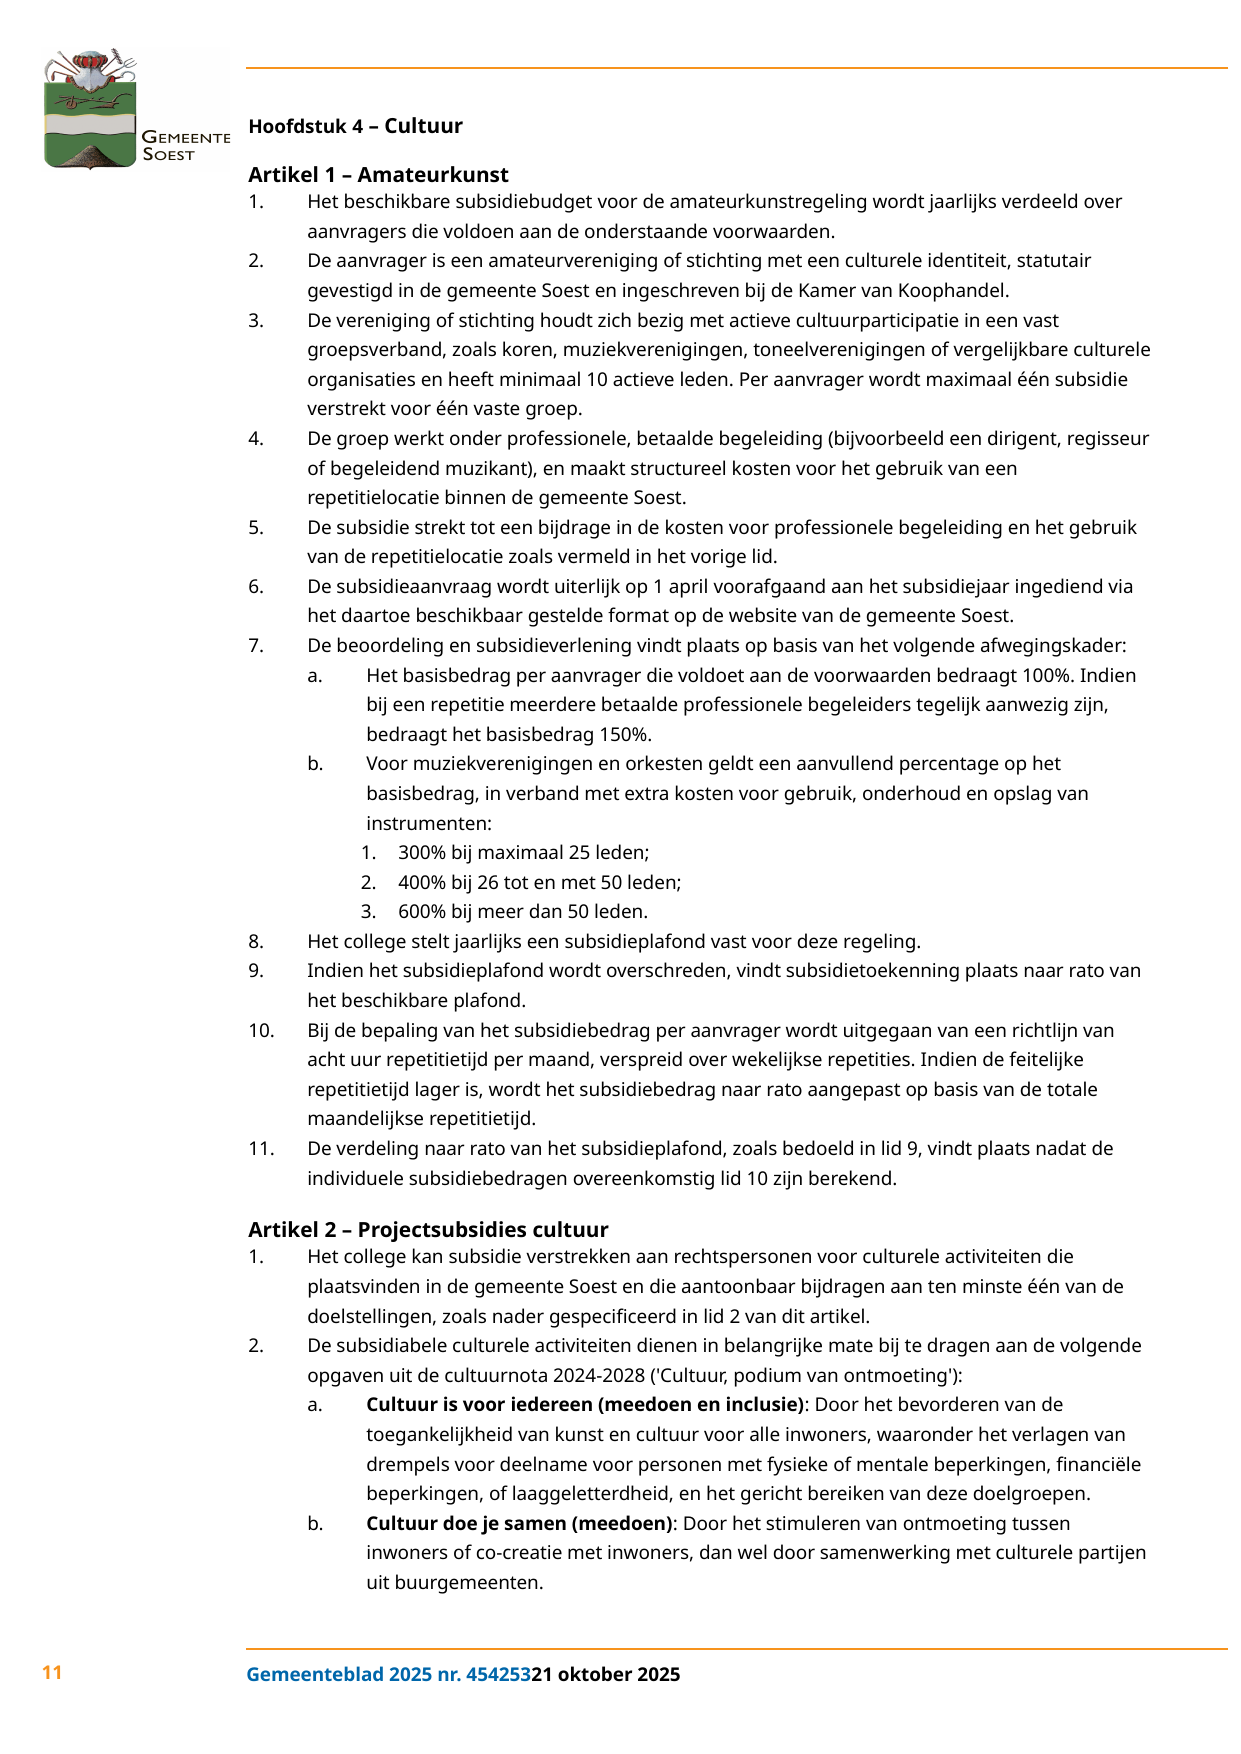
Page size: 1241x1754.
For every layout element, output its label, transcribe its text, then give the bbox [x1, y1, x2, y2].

list 400% bij 26 tot en met 50 leden; [361, 869, 1152, 895]
text Artikel 1 – Amateurkunst [248, 160, 1152, 188]
list Het college stelt jaarlijks een subsidieplafond vast voor deze regeling. [248, 928, 1152, 954]
list De subsidieaanvraag wordt uiterlijk op 1 april voorafgaand aan het subsidiejaar ingediend via het daartoe beschikbaar gestelde format op de website van de gemeente Soest. [248, 573, 1152, 628]
list De subsidie strekt tot een bijdrage in de kosten voor professionele begeleiding en het gebruik van de repetitielocatie zoals vermeld in het vorige lid. [248, 514, 1152, 569]
list Het basisbedrag per aanvrager die voldoet aan de voorwaarden bedraagt 100%. Indien bij een repetitie meerdere betaalde professionele begeleiders tegelijk aanwezig zijn, bedraagt het basisbedrag 150%. [307, 662, 1152, 747]
list 600% bij meer dan 50 leden. [361, 898, 1152, 924]
list De groep werkt onder professionele, betaalde begeleiding (bijvoorbeeld een dirigent, regisseur of begeleidend muzikant), en maakt structureel kosten voor het gebruik van een repetitielocatie binnen de gemeente Soest. [248, 425, 1152, 510]
list De vereniging of stichting houdt zich bezig met actieve cultuurparticipatie in een vast groepsverband, zoals koren, muziekverenigingen, toneelverenigingen of vergelijkbare culturele organisaties en heeft minimaal 10 actieve leden. Per aanvrager wordt maximaal één subsidie verstrekt voor één vaste groep. [248, 307, 1152, 421]
list Bij de bepaling van het subsidiebedrag per aanvrager wordt uitgegaan van een richtlijn van acht uur repetitietijd per maand, verspreid over wekelijkse repetities. Indien de feitelijke repetitietijd lager is, wordt het subsidiebedrag naar rato aangepast op basis van de totale maandelijkse repetitietijd. [248, 1017, 1152, 1131]
list 300% bij maximaal 25 leden; [361, 839, 1152, 865]
text Hoofdstuk 4 – Cultuur [248, 111, 1152, 139]
list De beoordeling en subsidieverlening vindt plaats op basis van het volgende afwegingskader: [248, 632, 1152, 658]
list De aanvrager is een amateurvereniging of stichting met een culturele identiteit, statutair gevestigd in de gemeente Soest en ingeschreven bij de Kamer van Koophandel. [248, 248, 1152, 303]
list De verdeling naar rato van het subsidieplafond, zoals bedoeld in lid 9, vindt plaats nadat de individuele subsidiebedragen overeenkomstig lid 10 zijn berekend. [248, 1135, 1152, 1191]
list Het college kan subsidie verstrekken aan rechtspersonen voor culturele activiteiten die plaatsvinden in de gemeente Soest en die aantoonbaar bijdragen aan ten minste één van de doelstellingen, zoals nader gespecificeerd in lid 2 van dit artikel. [248, 1244, 1152, 1328]
text Artikel 2 – Projectsubsidies cultuur [248, 1215, 1152, 1244]
list Voor muziekverenigingen en orkesten geldt een aanvullend percentage op het basisbedrag, in verband met extra kosten voor gebruik, onderhoud en opslag van instrumenten: [307, 751, 1152, 836]
list Indien het subsidieplafond wordt overschreden, vindt subsidietoekenning plaats naar rato van het beschikbare plafond. [248, 958, 1152, 1013]
list Cultuur is voor iedereen (meedoen en inclusie): Door het bevorderen van de toegankelijkheid van kunst en cultuur voor alle inwoners, waaronder het verlagen van drempels voor deelname voor personen met fysieke of mentale beperkingen, financiële beperkingen, of laaggeletterdheid, en het gericht bereiken van deze doelgroepen. [307, 1392, 1152, 1506]
picture [41, 47, 231, 172]
list Het beschikbare subsidiebudget voor de amateurkunstregeling wordt jaarlijks verdeeld over aanvragers die voldoen aan de onderstaande voorwaarden. [248, 188, 1152, 244]
list De subsidiabele culturele activiteiten dienen in belangrijke mate bij te dragen aan de volgende opgaven uit de cultuurnota 2024-2028 ('Cultuur, podium van ontmoeting'): [248, 1332, 1152, 1388]
list Cultuur doe je samen (meedoen): Door het stimuleren van ontmoeting tussen inwoners of co-creatie met inwoners, dan wel door samenwerking met culturele partijen uit buurgemeenten. [307, 1510, 1152, 1595]
